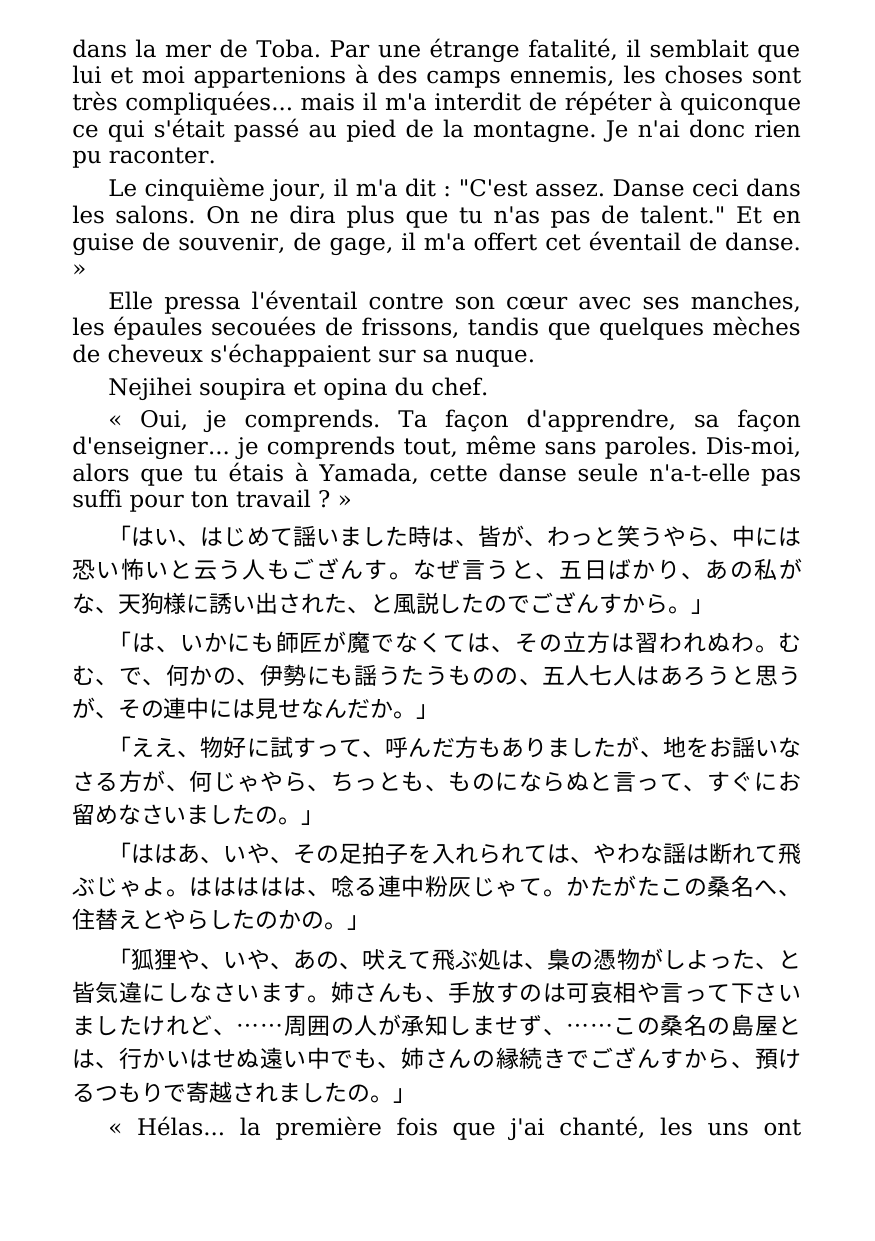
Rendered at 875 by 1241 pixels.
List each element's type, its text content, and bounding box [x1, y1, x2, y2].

text 「狐狸や、いや、あの、吠えて飛ぶ処は、梟の憑物がしよった、と皆気違にしなさいます。姉さんも、手放すのは可哀相や言って下さいましたけれど、……周囲の人が承知しませず、……この桑名の島屋とは、行かいはせぬ遠い中でも、姉さんの縁続きでござんすから、預けるつもりで寄越されましたの。」 [72, 942, 802, 1108]
text dans la mer de Toba. Par une étrange fatalité, il semblait que lui et moi appartenions à des camps ennemis, les choses sont très compliquées... mais il m'a interdit de répéter à quiconque ce qui s'était passé au pied de la montagne. Je n'ai donc rien pu raconter. [72, 36, 802, 169]
text Nejihei soupira et opina du chef. [72, 374, 802, 401]
text Le cinquième jour, il m'a dit : "C'est assez. Danse ceci dans les salons. On ne dira plus que tu n'as pas de talent." Et en guise de souvenir, de gage, il m'a offert cet éventail de danse. » [72, 175, 802, 282]
text 「ええ、物好に試すって、呼んだ方もありましたが、地をお謡いなさる方が、何じゃやら、ちっとも、ものにならぬと言って、すぐにお留めなさいましたの。」 [72, 730, 802, 830]
text 「はい、はじめて謡いました時は、皆が、わっと笑うやら、中には恐い怖いと云う人もござんす。なぜ言うと、五日ばかり、あの私がな、天狗様に誘い出された、と風説したのでござんすから。」 [72, 519, 802, 619]
text 「ははあ、いや、その足拍子を入れられては、やわな謡は断れて飛ぶじゃよ。ははははは、唸る連中粉灰じゃて。かたがたこの桑名へ、住替えとやらしたのかの。」 [72, 836, 802, 936]
text 「は、いかにも師匠が魔でなくては、その立方は習われぬわ。むむ、で、何かの、伊勢にも謡うたうものの、五人七人はあろうと思うが、その連中には見せなんだか。」 [72, 625, 802, 724]
text « Hélas... la première fois que j'ai chanté, les uns ont [72, 1114, 802, 1140]
text « Oui, je comprends. Ta façon d'apprendre, sa façon d'enseigner... je comprends tout, même sans paroles. Dis-moi, alors que tu étais à Yamada, cette danse seule n'a-t-elle pas suffi pour ton travail ? » [72, 406, 802, 513]
text Elle pressa l'éventail contre son cœur avec ses manches, les épaules secouées de frissons, tandis que quelques mèches de cheveux s'échappaient sur sa nuque. [72, 288, 802, 368]
